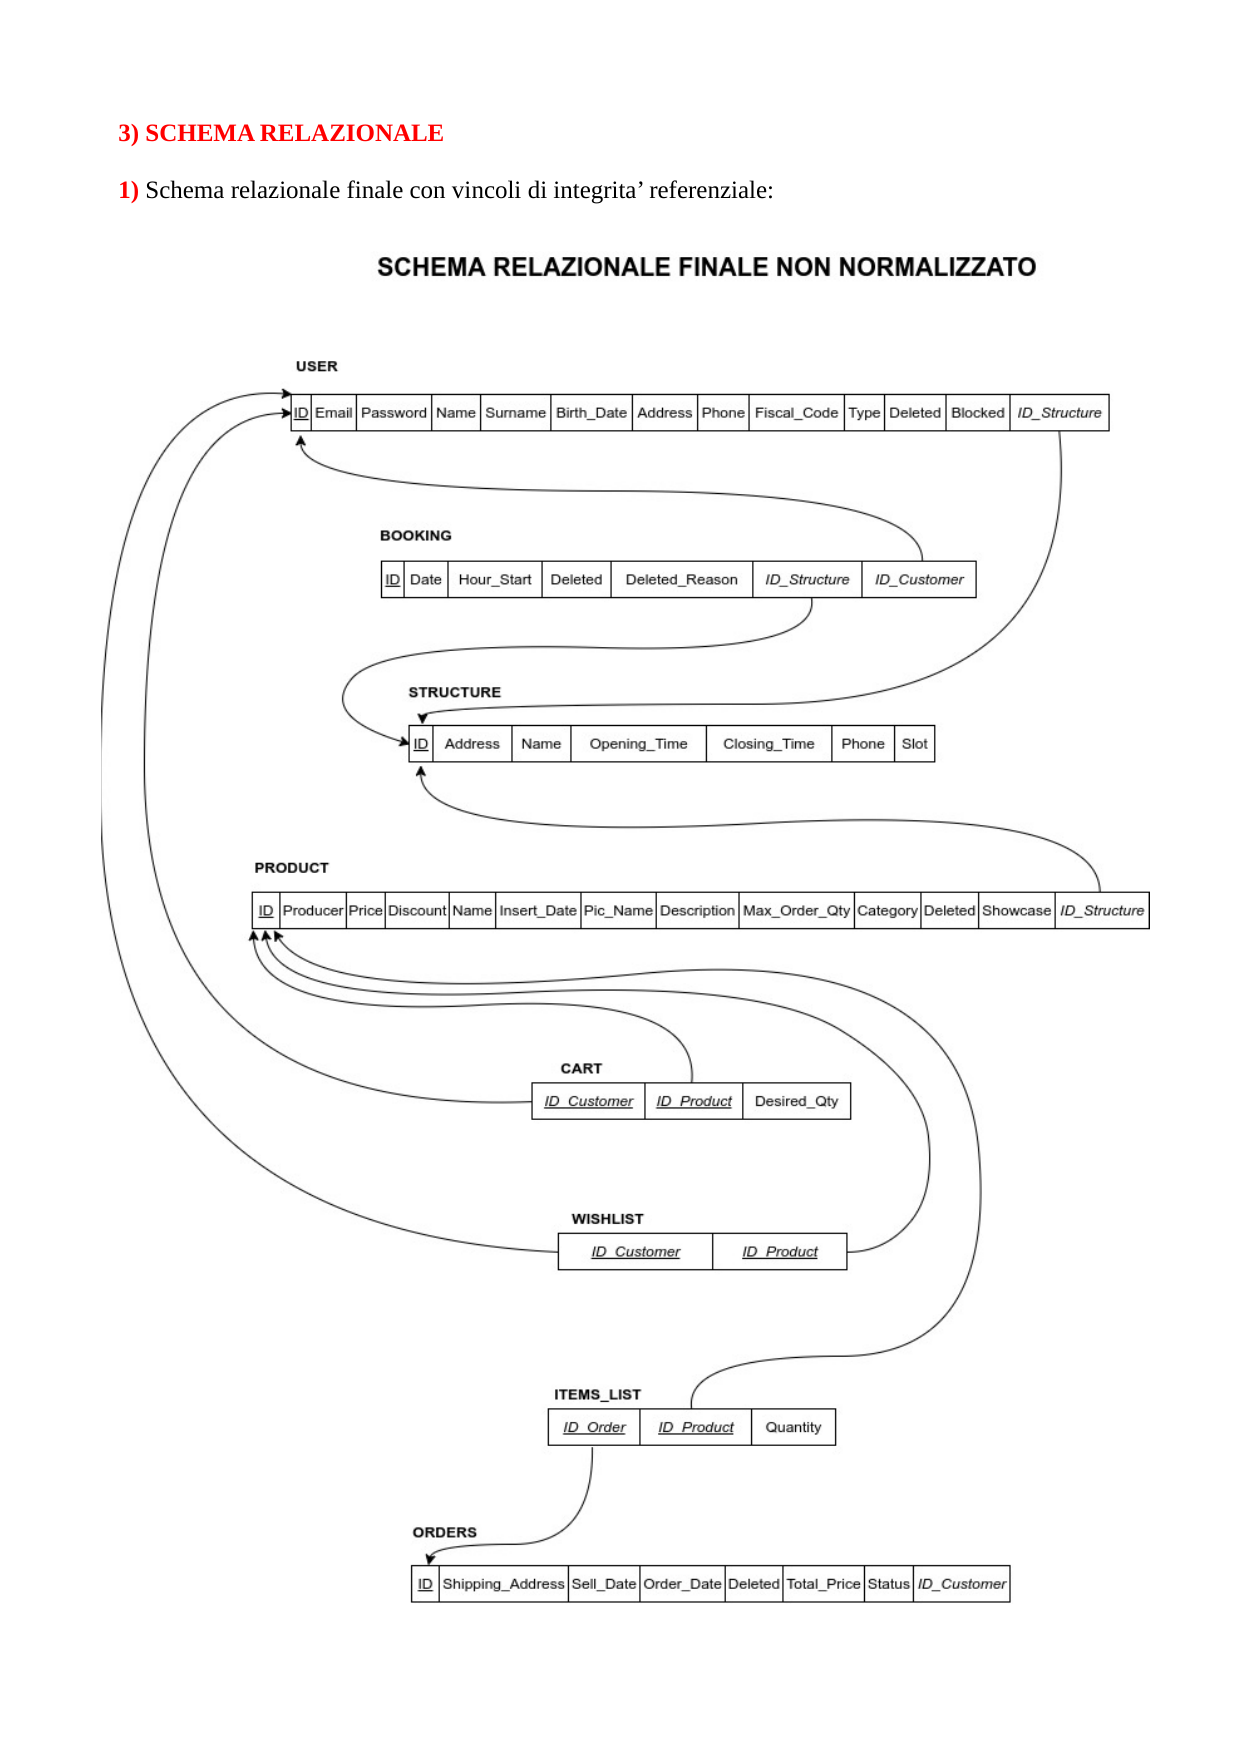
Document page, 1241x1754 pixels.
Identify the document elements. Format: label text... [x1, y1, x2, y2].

text 3) SCHEMA RELAZIONALE [118, 118, 1122, 147]
text 1) Schema relazionale finale con vincoli di integrita’ referenziale: [118, 176, 1122, 204]
picture [101, 251, 1150, 1604]
